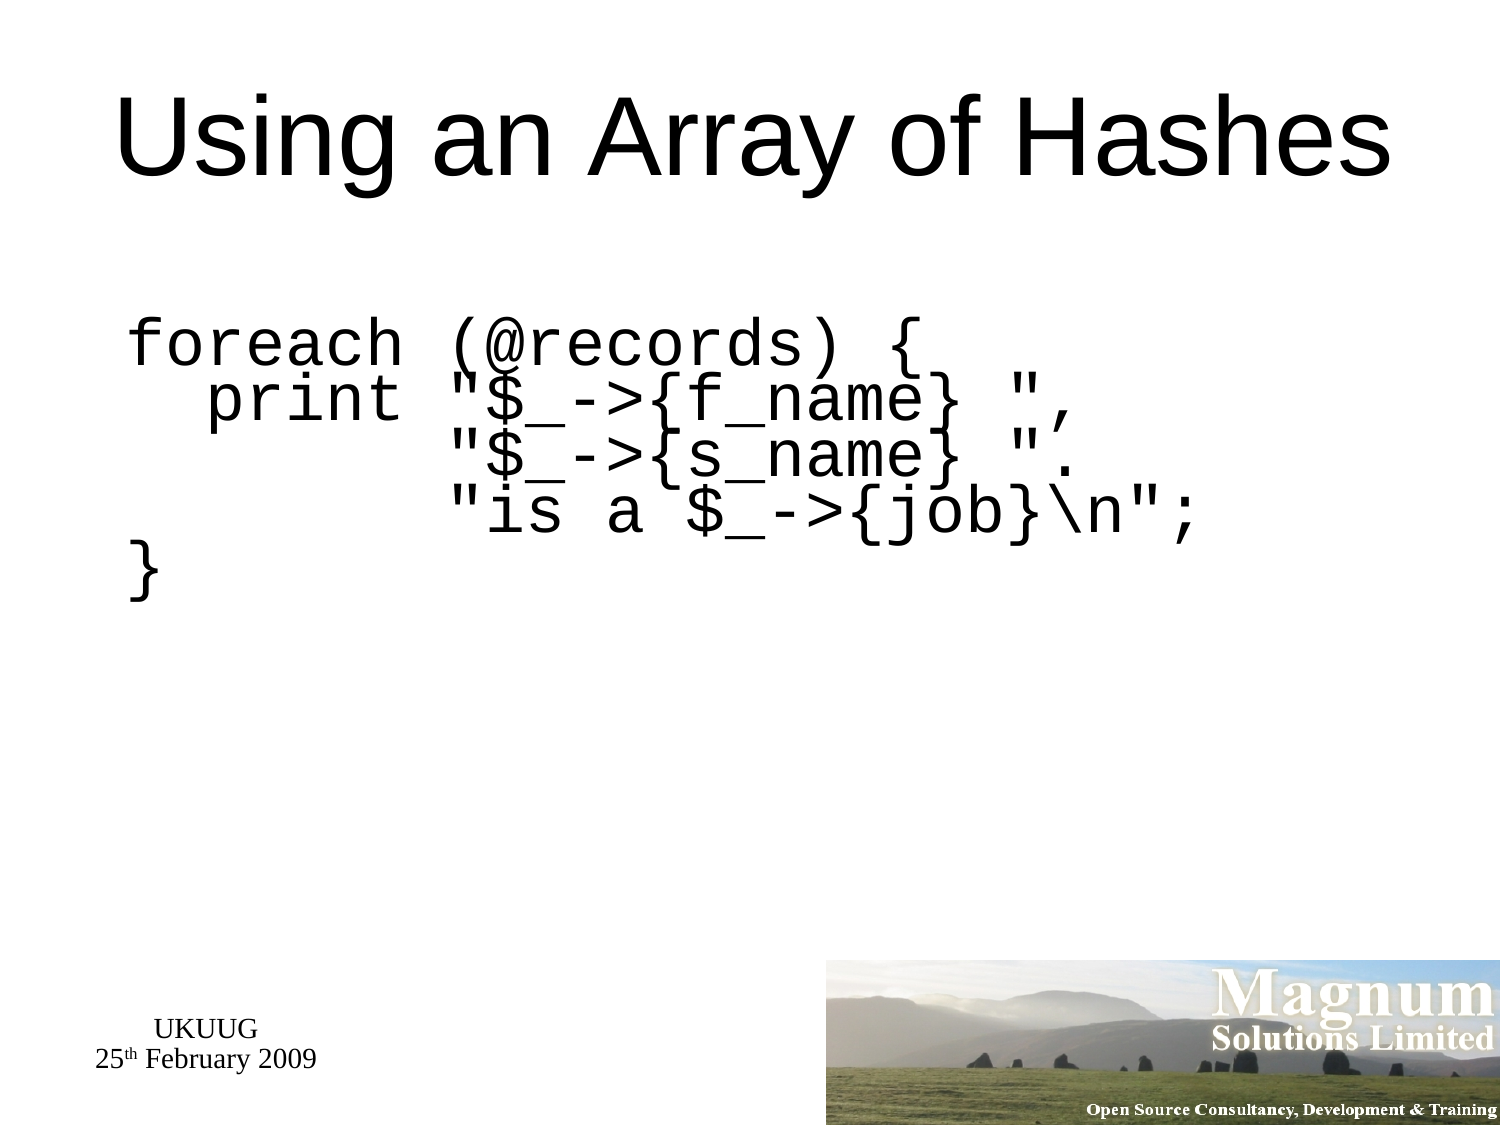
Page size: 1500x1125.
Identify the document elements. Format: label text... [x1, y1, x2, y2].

title Using an Array of Hashes [88, 59, 1418, 207]
list foreach (@records) { print "$_->{f_name} ", "$_->{s_name} ". "is a $_->{job}\n"; } [110, 312, 1391, 1036]
picture [826, 960, 1500, 1125]
